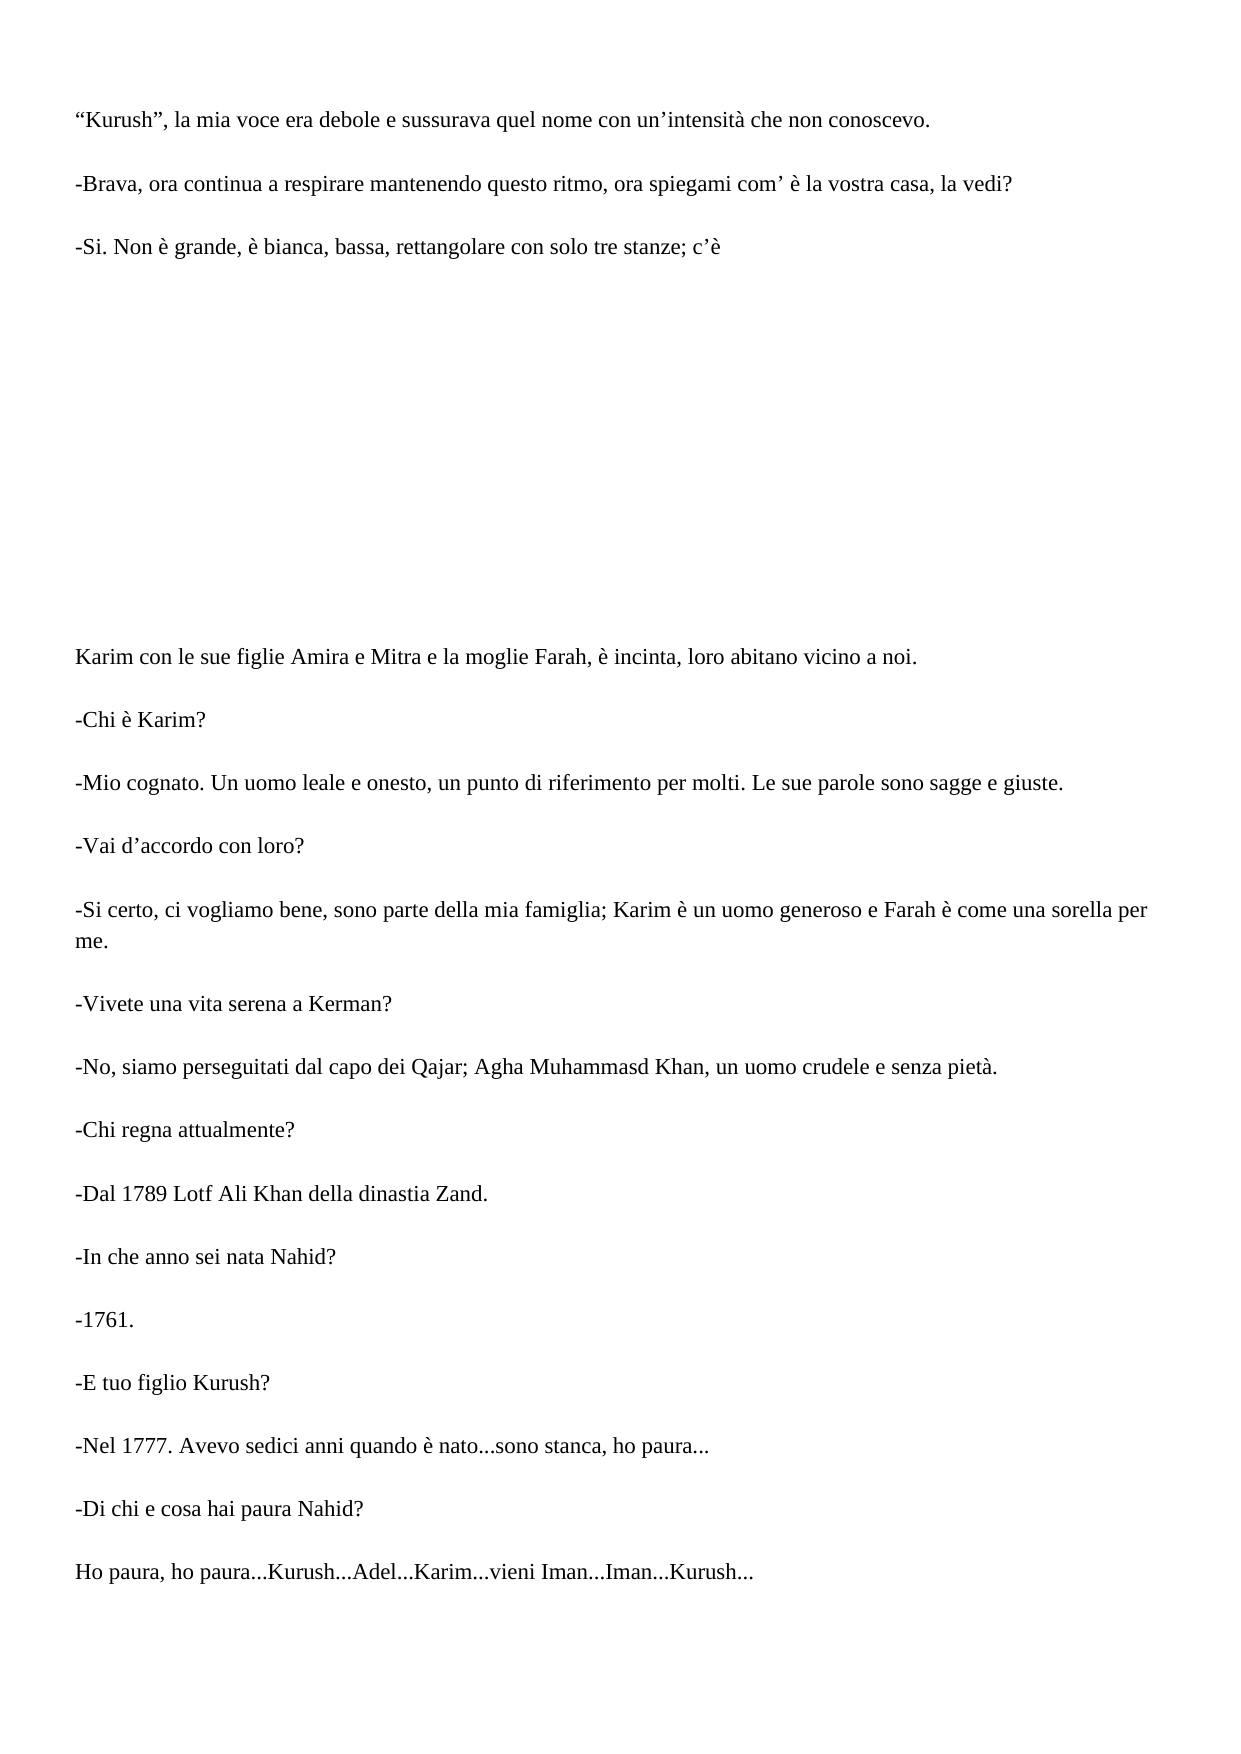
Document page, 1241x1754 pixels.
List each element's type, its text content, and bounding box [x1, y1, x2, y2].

text -Vivete una vita serena a Kerman? [75, 990, 1165, 1017]
text -Nel 1777. Avevo sedici anni quando è nato...sono stanca, ho paura... [75, 1432, 1165, 1458]
text -In che anno sei nata Nahid? [75, 1243, 1165, 1269]
text -Mio cognato. Un uomo leale e onesto, un punto di riferimento per molti. Le sue parole sono sagge e giuste. [75, 769, 1165, 796]
text -E tuo figlio Kurush? [75, 1369, 1165, 1395]
text -Dal 1789 Lotf Ali Khan della dinastia Zand. [75, 1180, 1165, 1206]
text -Vai d’accordo con loro? [75, 832, 1165, 859]
text Ho paura, ho paura...Kurush...Adel...Karim...vieni Iman...Iman...Kurush... [75, 1558, 1165, 1585]
text -Chi regna attualmente? [75, 1117, 1165, 1143]
text “Kurush”, la mia voce era debole e sussurava quel nome con un’intensità che non conoscevo. [75, 107, 1165, 133]
text -Brava, ora continua a respirare mantenendo questo ritmo, ora spiegami com’ è la vostra casa, la vedi? [75, 170, 1165, 196]
text Karim con le sue figlie Amira e Mitra e la moglie Farah, è incinta, loro abitano vicino a noi. [75, 643, 1165, 669]
text -Di chi e cosa hai paura Nahid? [75, 1495, 1165, 1522]
text -Chi è Karim? [75, 706, 1165, 733]
text -Si certo, ci vogliamo bene, sono parte della mia famiglia; Karim è un uomo generoso e Farah è come una sorella per me. [75, 896, 1165, 953]
text -No, siamo perseguitati dal capo dei Qajar; Agha Muhammasd Khan, un uomo crudele e senza pietà. [75, 1053, 1165, 1080]
text -Si. Non è grande, è bianca, bassa, rettangolare con solo tre stanze; c’è [75, 233, 1165, 259]
text -1761. [75, 1306, 1165, 1332]
